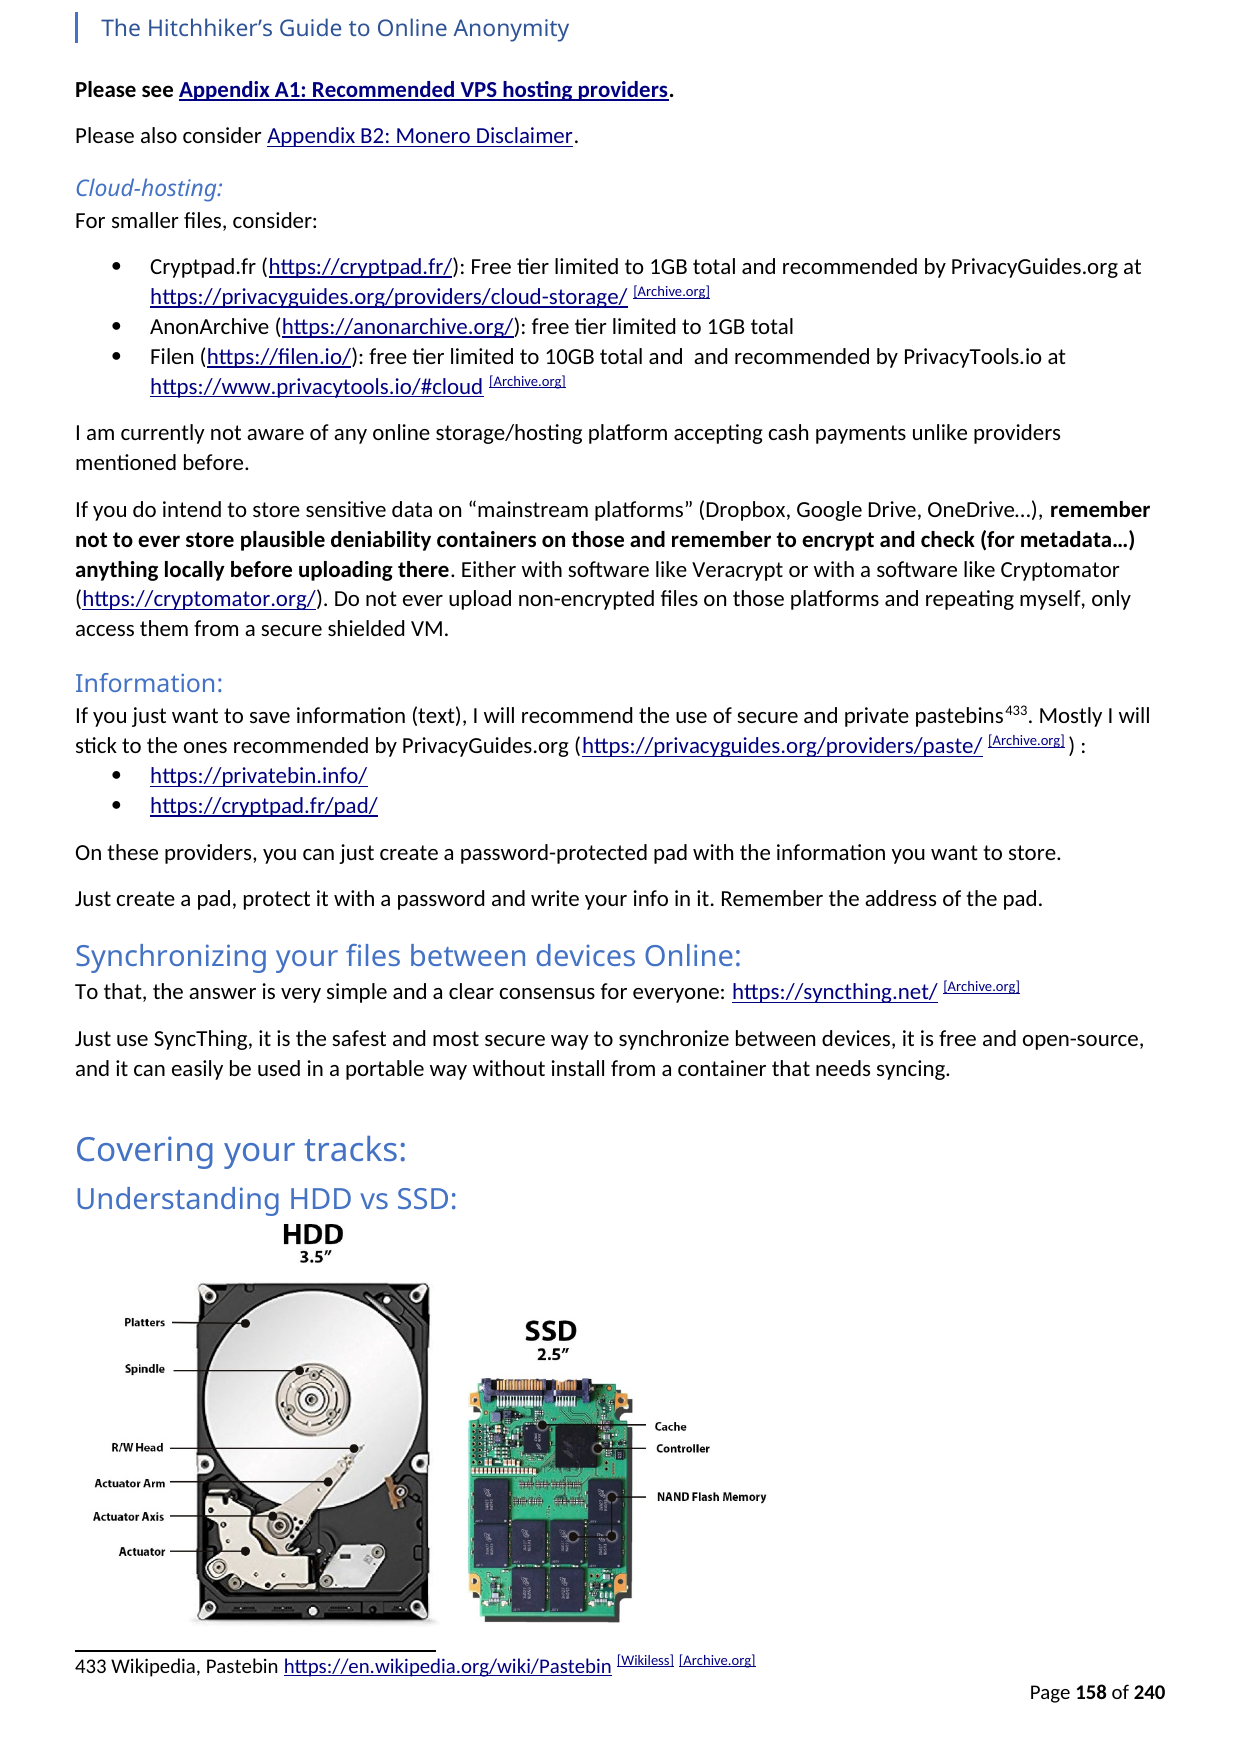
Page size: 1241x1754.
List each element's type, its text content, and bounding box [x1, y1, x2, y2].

subtitle Synchronizing your files between devices Online: [75, 935, 1165, 975]
subtitle Understanding HDD vs SSD: [75, 1178, 1165, 1218]
text Please also consider Appendix B2: Monero Disclaimer. [75, 122, 1165, 149]
subtitle Information: [75, 665, 1165, 699]
list https://privatebin.info/ [112, 761, 1165, 789]
text If you do intend to store sensitive data on “mainstream platforms” (Dropbox, Google Drive, OneDrive…), remember not to ever store plausible deniability containers on those and remember to encrypt and check (for metadata…) anything locally before uploading there. Either with software like Veracrypt or with a software like Cryptomator (https://cryptomator.org/). Do not ever upload non-encrypted files on those platforms and repeating myself, only access them from a secure shielded VM. [75, 495, 1165, 642]
text On these providers, you can just create a password-protected pad with the information you want to store. [75, 838, 1165, 866]
text I am currently not aware of any online storage/hosting platform accepting cash payments unlike providers mentioned before. [75, 418, 1165, 476]
picture [75, 1220, 793, 1628]
text Wikipedia, Pastebin https://en.wikipedia.org/wiki/Pastebin [Wikiless] [Archive.org] [75, 1651, 1165, 1679]
list Filen (https://filen.io/): free tier limited to 10GB total and and recommended by PrivacyTools.io at https://www.privacytools.io/#cloud [Archive.org] [112, 342, 1165, 400]
subtitle Covering your tracks: [75, 1126, 1165, 1171]
subtitle Cloud-hosting: [75, 172, 1165, 203]
text Just create a pad, protect it with a password and write your info in it. Remember the address of the pad. [75, 884, 1165, 912]
text For smaller files, consider: [75, 206, 1165, 234]
text Please see Appendix A1: Recommended VPS hosting providers. [75, 75, 1165, 103]
text If you just want to save information (text), I will recommend the use of secure and private pastebins. Mostly I will stick to the ones recommended by PrivacyGuides.org (https://privacyguides.org/providers/paste/ [Archive.org] ) : [75, 702, 1165, 759]
list https://cryptpad.fr/pad/ [112, 791, 1165, 819]
list Cryptpad.fr (https://cryptpad.fr/): Free tier limited to 1GB total and recommended by PrivacyGuides.org at https://privacyguides.org/providers/cloud-storage/ [Archive.org] [112, 252, 1165, 310]
list AnonArchive (https://anonarchive.org/): free tier limited to 1GB total [112, 312, 1165, 340]
text Just use SyncThing, it is the safest and most secure way to synchronize between devices, it is free and open-source, and it can easily be used in a portable way without install from a container that needs syncing. [75, 1024, 1165, 1082]
text To that, the answer is very simple and a clear consensus for everyone: https://syncthing.net/ [Archive.org] [75, 977, 1165, 1006]
